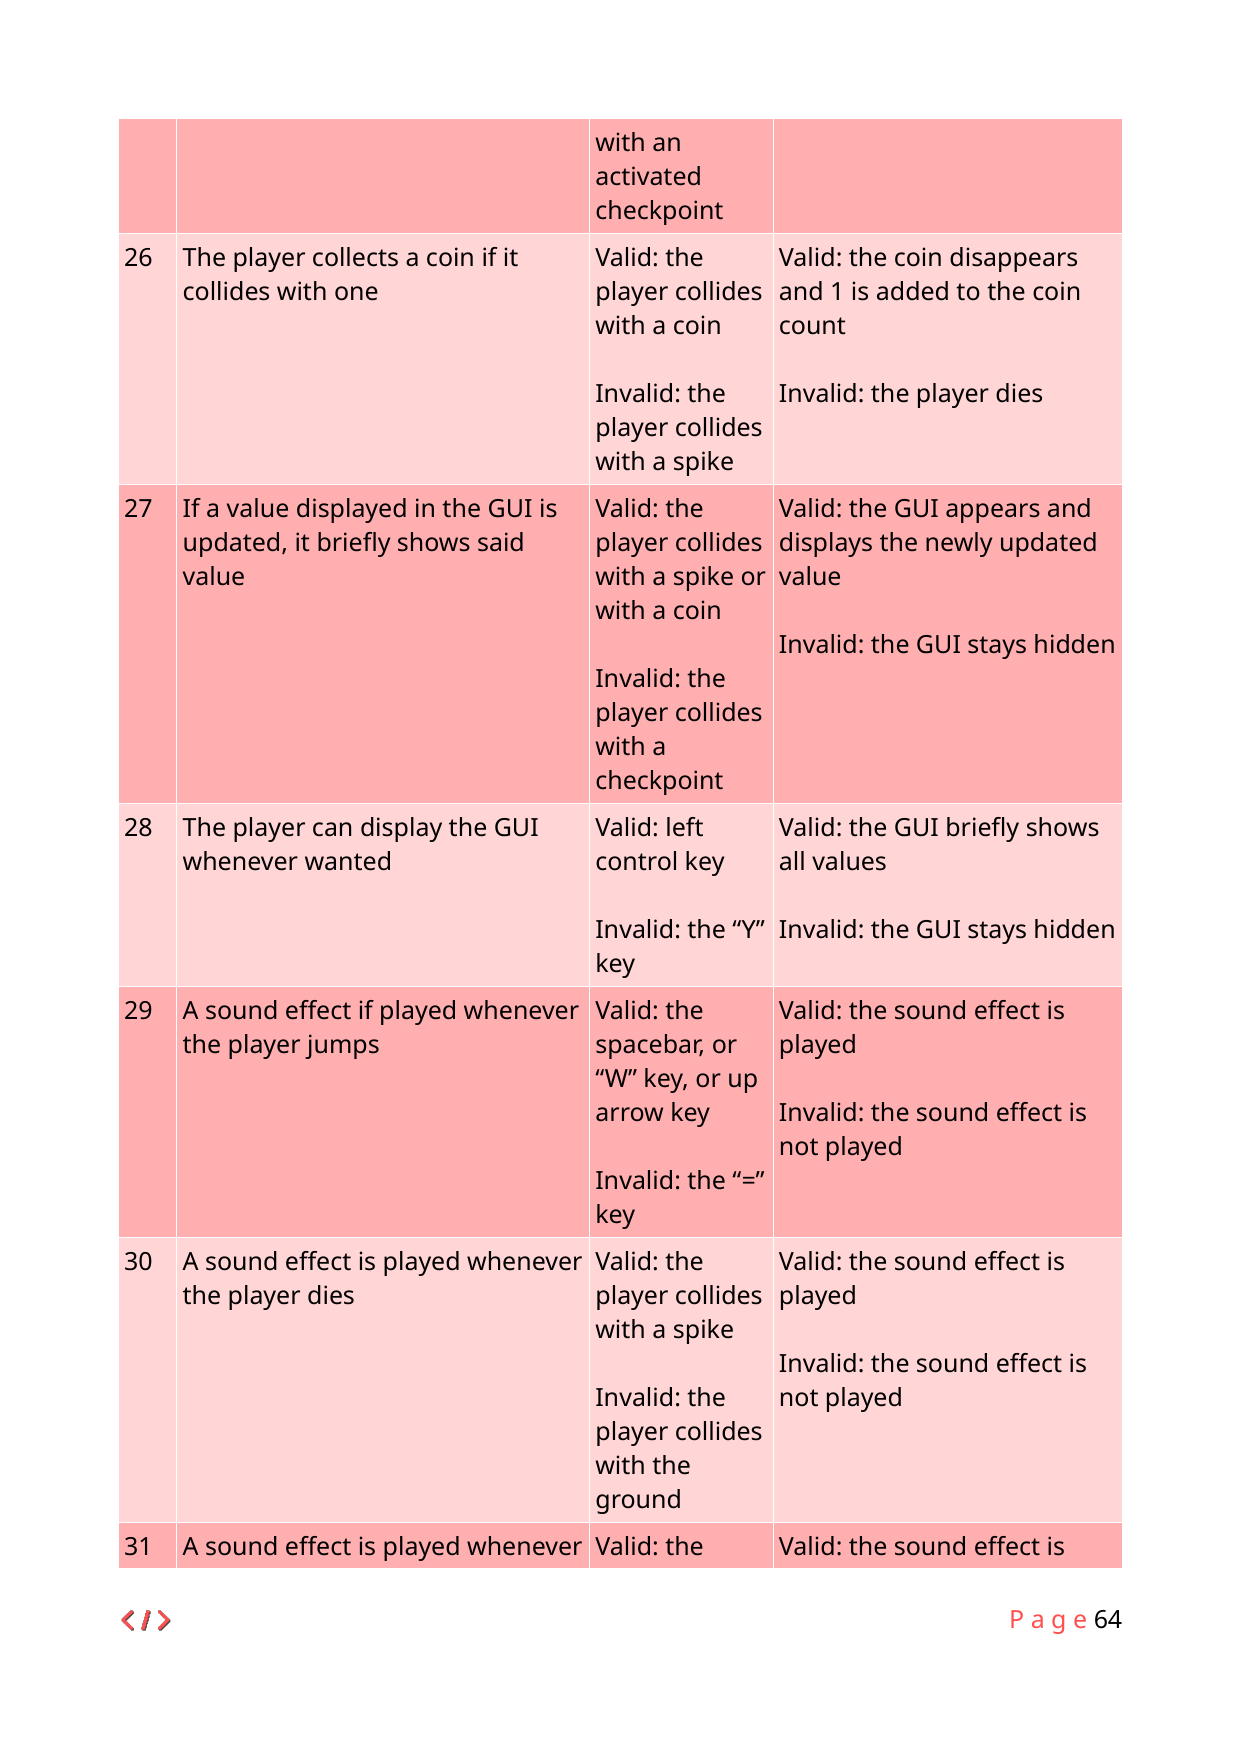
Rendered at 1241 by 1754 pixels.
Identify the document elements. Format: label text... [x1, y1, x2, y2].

table_cell [119, 119, 176, 233]
table_cell Valid: the sound effect is played Invalid: the sound effect is not played [774, 987, 1122, 1237]
table_cell 26 [119, 234, 176, 484]
table_cell Valid: the GUI appears and displays the newly updated value Invalid: the GUI stays hidden [774, 485, 1122, 803]
table_cell [774, 119, 1122, 233]
table_cell Valid: the player collides with a spike Invalid: the player collides with the ground [590, 1238, 773, 1522]
table_cell 30 [119, 1238, 176, 1522]
picture [116, 1591, 175, 1649]
table_cell A sound effect is played whenever the player dies [177, 1238, 589, 1522]
table_cell The player can display the GUI whenever wanted [177, 804, 589, 986]
table_cell Valid: the player collides with a coin Invalid: the player collides with a spike [590, 234, 773, 484]
table_cell Valid: the coin disappears and 1 is added to the coin count Invalid: the player dies [774, 234, 1122, 484]
table_cell Valid: the sound effect is [774, 1523, 1122, 1568]
table_cell Valid: left control key Invalid: the “Y” key [590, 804, 773, 986]
table_cell The player collects a coin if it collides with one [177, 234, 589, 484]
table_cell Valid: the spacebar, or “W” key, or up arrow key Invalid: the “=” key [590, 987, 773, 1237]
table_cell 28 [119, 804, 176, 986]
table_cell If a value displayed in the GUI is updated, it briefly shows said value [177, 485, 589, 803]
table_cell [177, 119, 589, 233]
table_cell Valid: the sound effect is played Invalid: the sound effect is not played [774, 1238, 1122, 1522]
table_cell Valid: the player collides with a spike or with a coin Invalid: the player collides with a checkpoint [590, 485, 773, 803]
table_cell Valid: the [590, 1523, 773, 1568]
table_cell A sound effect is played whenever [177, 1523, 589, 1568]
table_cell A sound effect if played whenever the player jumps [177, 987, 589, 1237]
table_cell with an activated checkpoint [590, 119, 773, 233]
table_cell 31 [119, 1523, 176, 1568]
table_cell Valid: the GUI briefly shows all values Invalid: the GUI stays hidden [774, 804, 1122, 986]
table_cell 29 [119, 987, 176, 1237]
table_cell 27 [119, 485, 176, 803]
